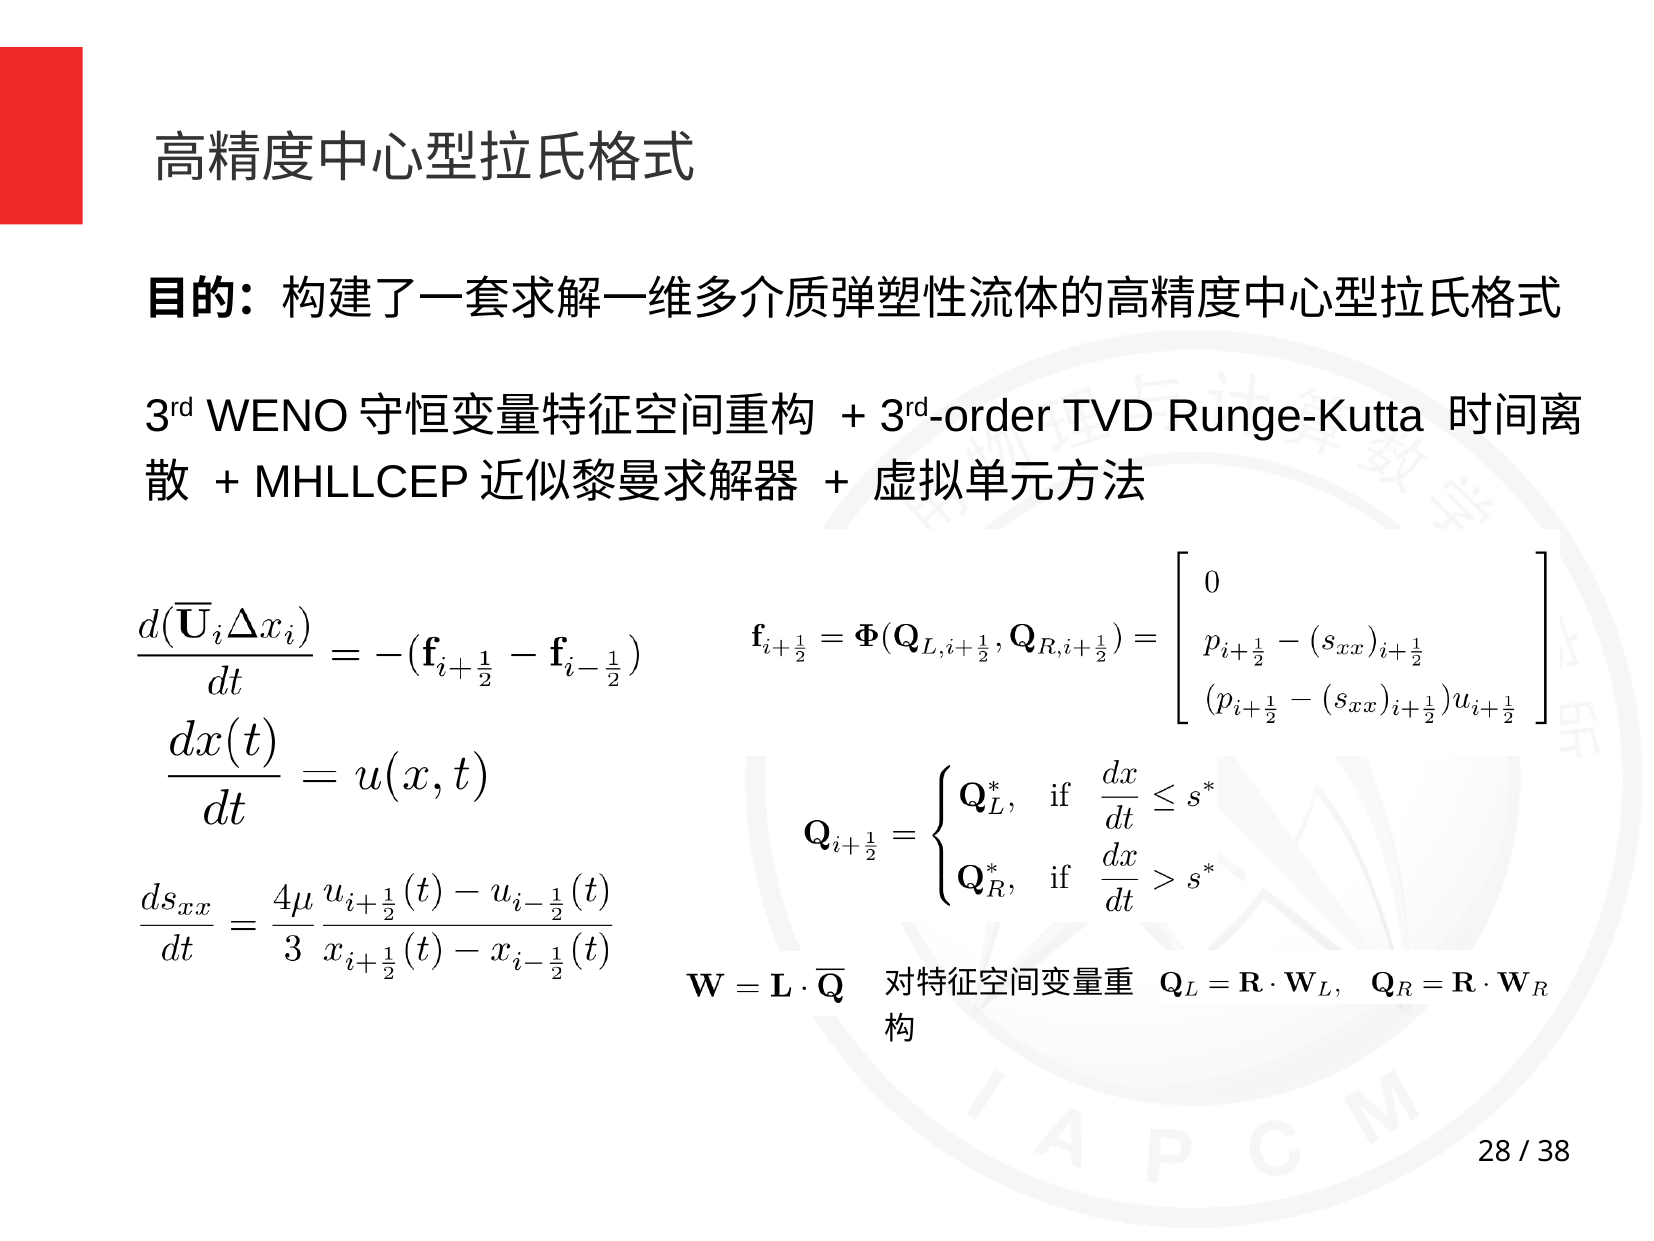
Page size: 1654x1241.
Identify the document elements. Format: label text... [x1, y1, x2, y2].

text_box 对特征空间变量重构 [869, 950, 1154, 1038]
picture [165, 704, 492, 839]
title 高精度中心型拉氏格式 [118, 49, 1571, 257]
picture [673, 321, 1654, 1241]
picture [129, 850, 618, 992]
picture [118, 582, 645, 697]
text_box 目的：构建了一套求解一维多介质弹塑性流体的高精度中心型拉氏格式 3rd WENO守恒变量特征空间重构 + 3rd-order TVD Runge-Kutta 时间离散 + MHLLCEP近似黎曼求解器 + 虚拟单元方法 [129, 253, 1619, 720]
